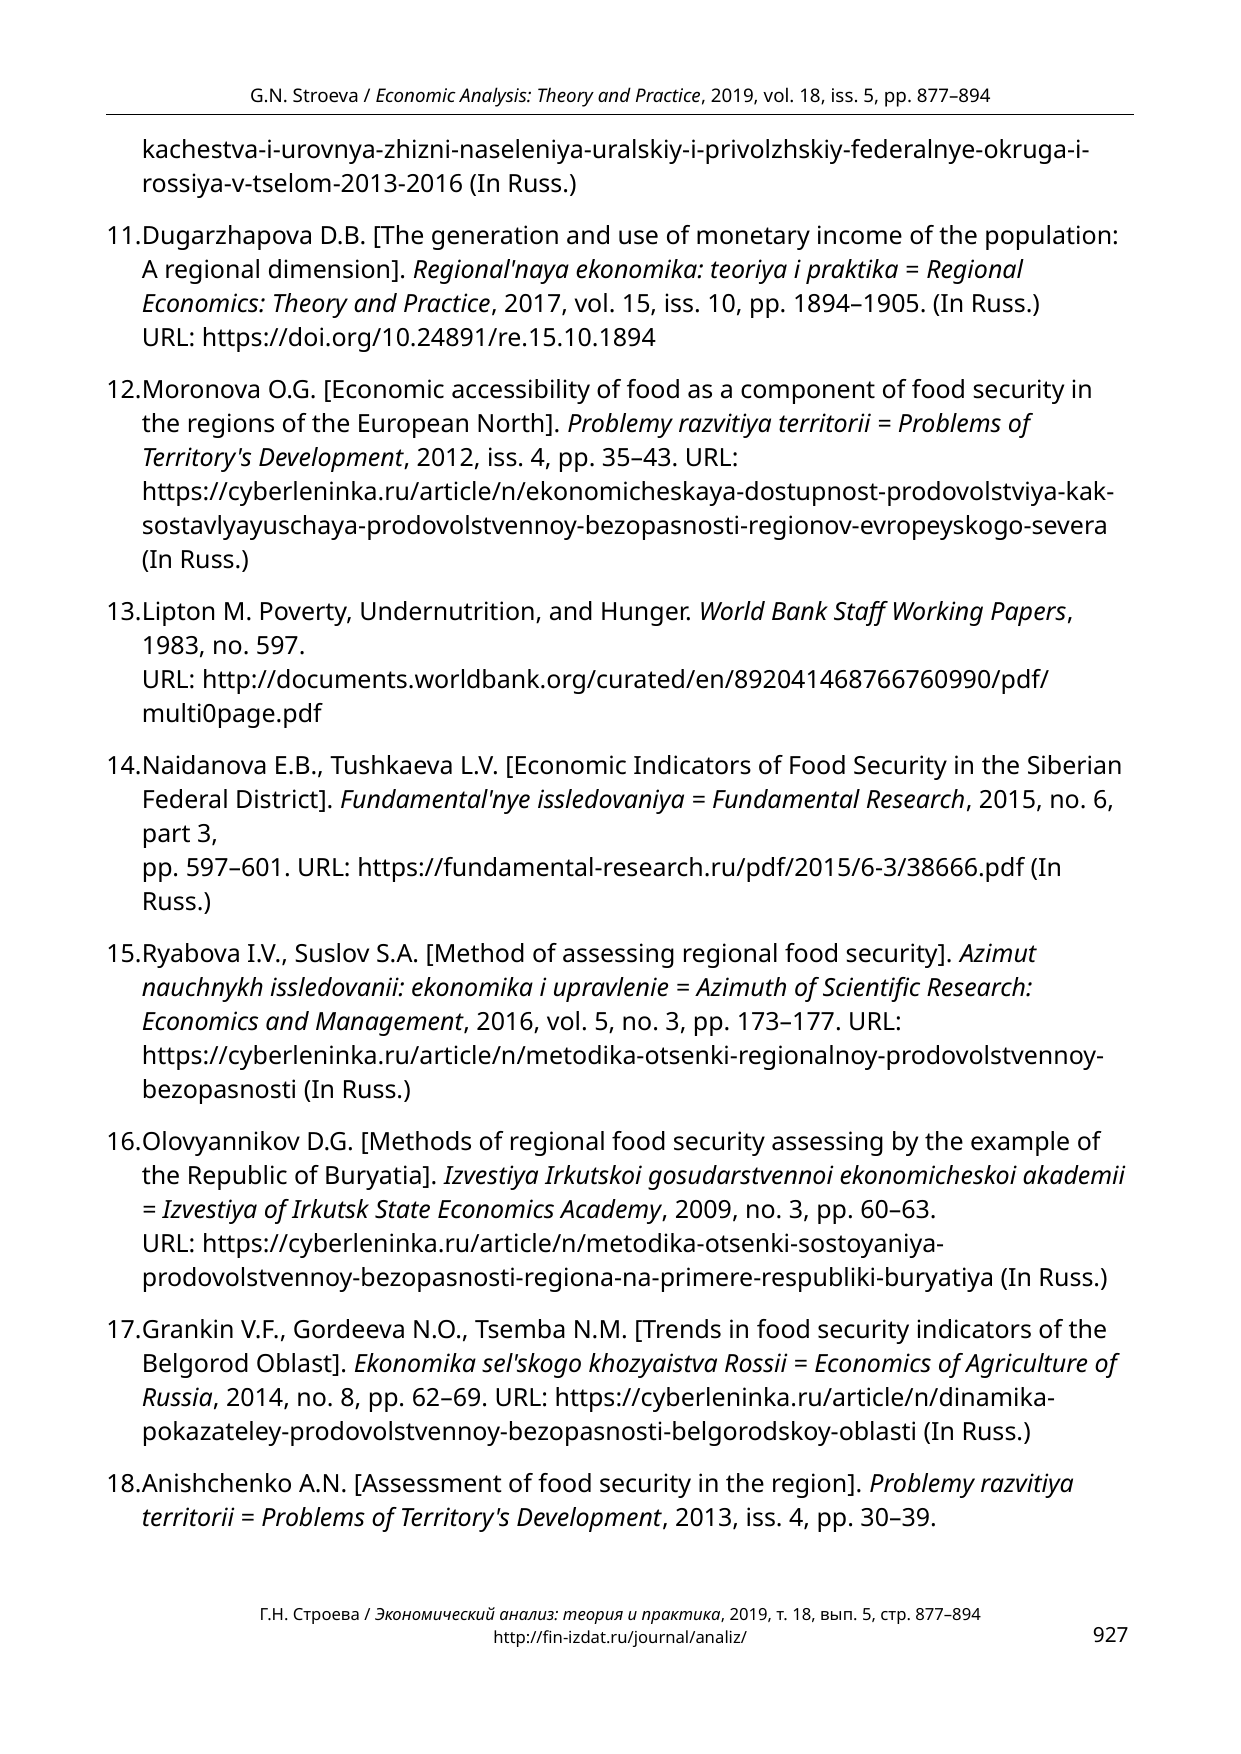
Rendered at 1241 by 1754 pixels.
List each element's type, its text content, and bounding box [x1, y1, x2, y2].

list Ryabova I.V., Suslov S.A. [Method of assessing regional food security]. Azimut nauchnykh issledovanii: ekonomika i upravlenie = Azimuth of Scientific Research: Economics and Management, 2016, vol. 5, no. 3, pp. 173–177. URL: https://cyberleninka.ru/article/n/metodika-otsenki-regionalnoy-prodovolstvennoy-bezopasnosti (In Russ.) [106, 936, 1134, 1106]
list Naidanova E.B., Tushkaeva L.V. [Economic Indicators of Food Security in the Siberian Federal District]. Fundamental'nye issledovaniya = Fundamental Research, 2015, no. 6, part 3, pp. 597–601. URL: https://fundamental-research.ru/pdf/2015/6-3/38666.pdf (In Russ.) [106, 748, 1134, 918]
list Dugarzhapova D.B. [The generation and use of monetary income of the population: A regional dimension]. Regional'naya ekonomika: teoriya i praktika = Regional Economics: Theory and Practice, 2017, vol. 15, iss. 10, pp. 1894–1905. (In Russ.) URL: https://doi.org/10.24891/re.15.10.1894 [106, 218, 1134, 354]
list Grankin V.F., Gordeeva N.O., Tsemba N.M. [Trends in food security indicators of the Belgorod Oblast]. Ekonomika sel'skogo khozyaistva Rossii = Economics of Agriculture of Russia, 2014, no. 8, pp. 62–69. URL: https://cyberleninka.ru/article/n/dinamika-pokazateley-prodovolstvennoy-bezopasnosti-belgorodskoy-oblasti (In Russ.) [106, 1312, 1134, 1448]
list kachestva-i-urovnya-zhizni-naseleniya-uralskiy-i-privolzhskiy-federalnye-okruga-i-rossiya-v-tselom-2013-2016 (In Russ.) [106, 132, 1134, 200]
list Olovyannikov D.G. [Methods of regional food security assessing by the example of the Republic of Buryatia]. Izvestiya Irkutskoi gosudarstvennoi ekonomicheskoi akademii = Izvestiya of Irkutsk State Economics Academy, 2009, no. 3, pp. 60–63. URL: https://cyberleninka.ru/article/n/metodika-otsenki-sostoyaniya-prodovolstvennoy-bezopasnosti-regiona-na-primere-respubliki-buryatiya (In Russ.) [106, 1124, 1134, 1294]
list Moronova O.G. [Economic accessibility of food as a component of food security in the regions of the European North]. Problemy razvitiya territorii = Problems of Territory's Development, 2012, iss. 4, pp. 35–43. URL: https://cyberleninka.ru/article/n/ekonomicheskaya-dostupnost-prodovolstviya-kak-sostavlyayuschaya-prodovolstvennoy-bezopasnosti-regionov-evropeyskogo-severa (In Russ.) [106, 372, 1134, 576]
list Lipton M. Poverty, Undernutrition, and Hunger. World Bank Staff Working Papers, 1983, no. 597. URL: http://documents.worldbank.org/curated/en/892041468766760990/pdf/multi0page.pdf [106, 594, 1134, 730]
list Anishchenko A.N. [Assessment of food security in the region]. Problemy razvitiya territorii = Problems of Territory's Development, 2013, iss. 4, pp. 30–39. [106, 1466, 1134, 1534]
